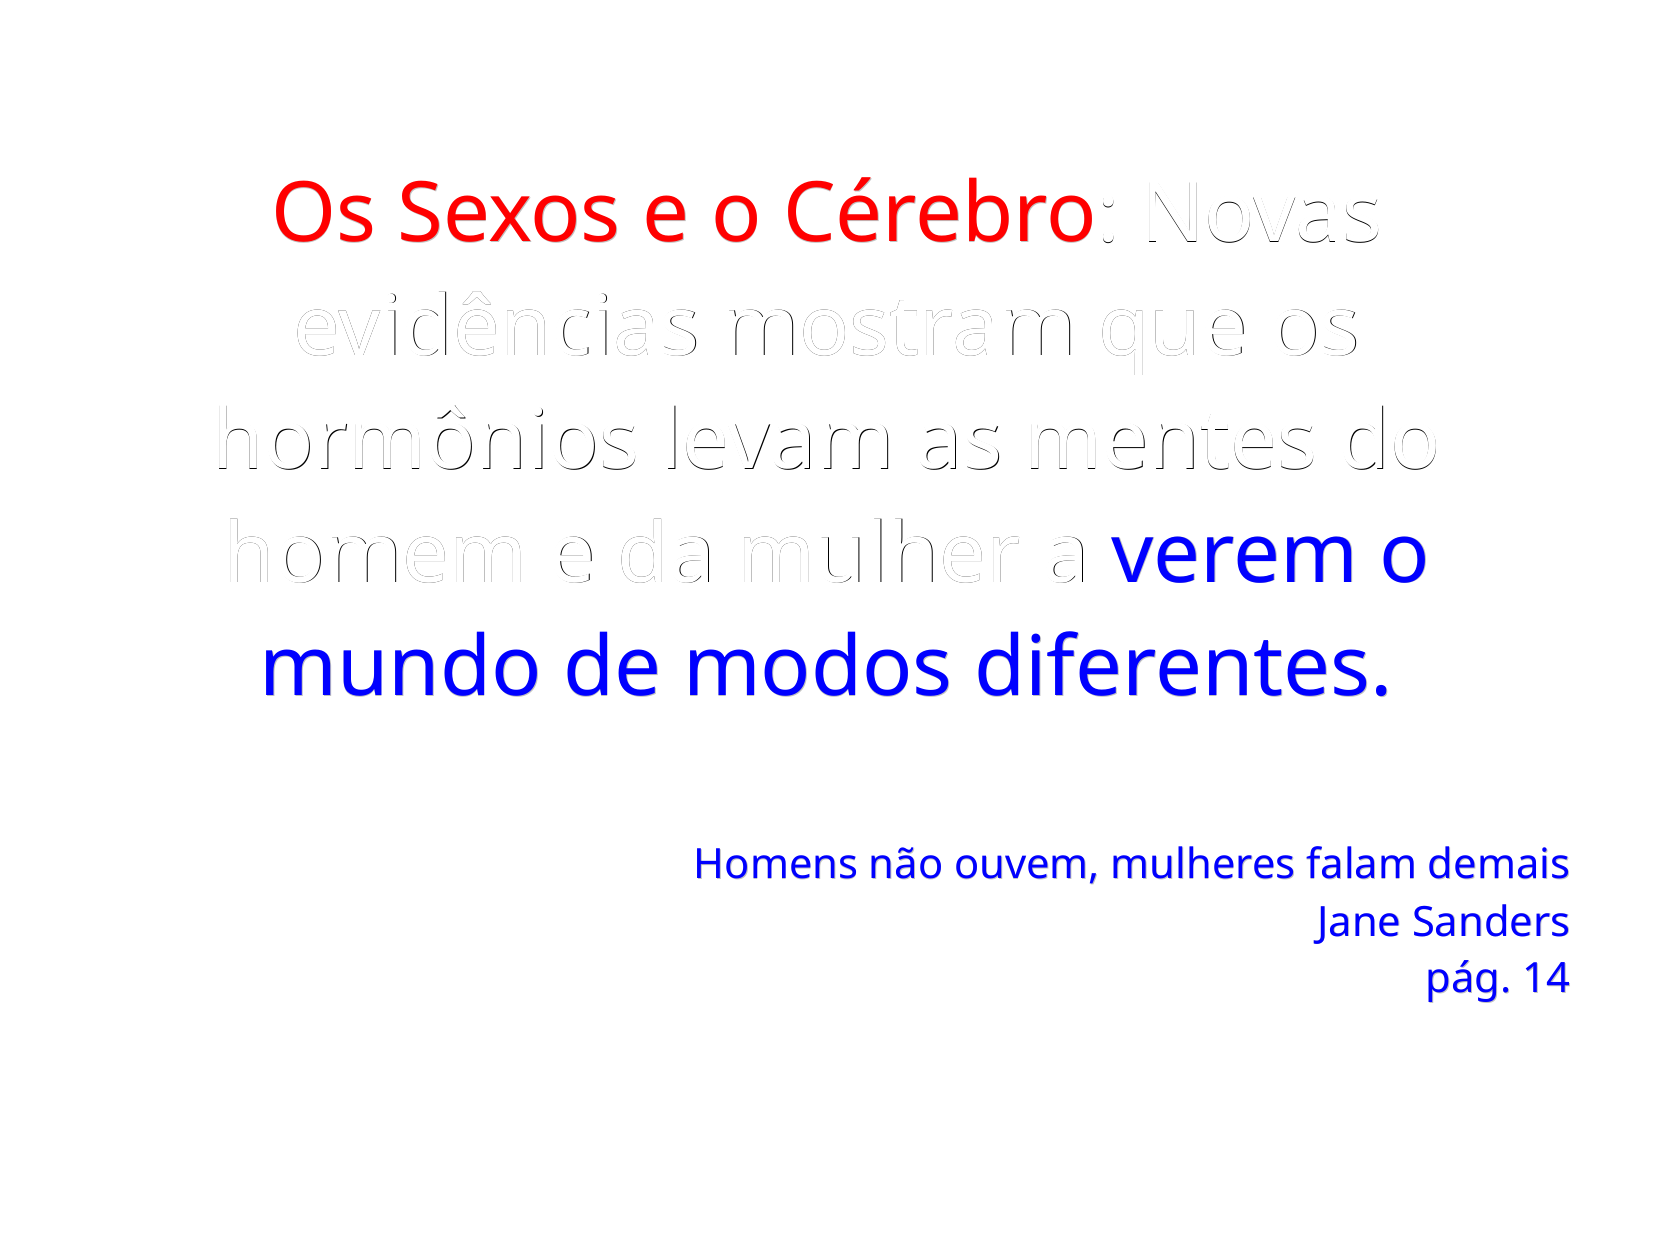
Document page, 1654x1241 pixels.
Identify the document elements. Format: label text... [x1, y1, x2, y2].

subtitle Os Sexos e o Cérebro: Novas evidências mostram que os hormônios levam as mentes do homem e da mulher a verem o mundo de modos diferentes. Homens não ouvem, mulheres falam demais Jane Sanders pág. 14 [82, 56, 1571, 1102]
